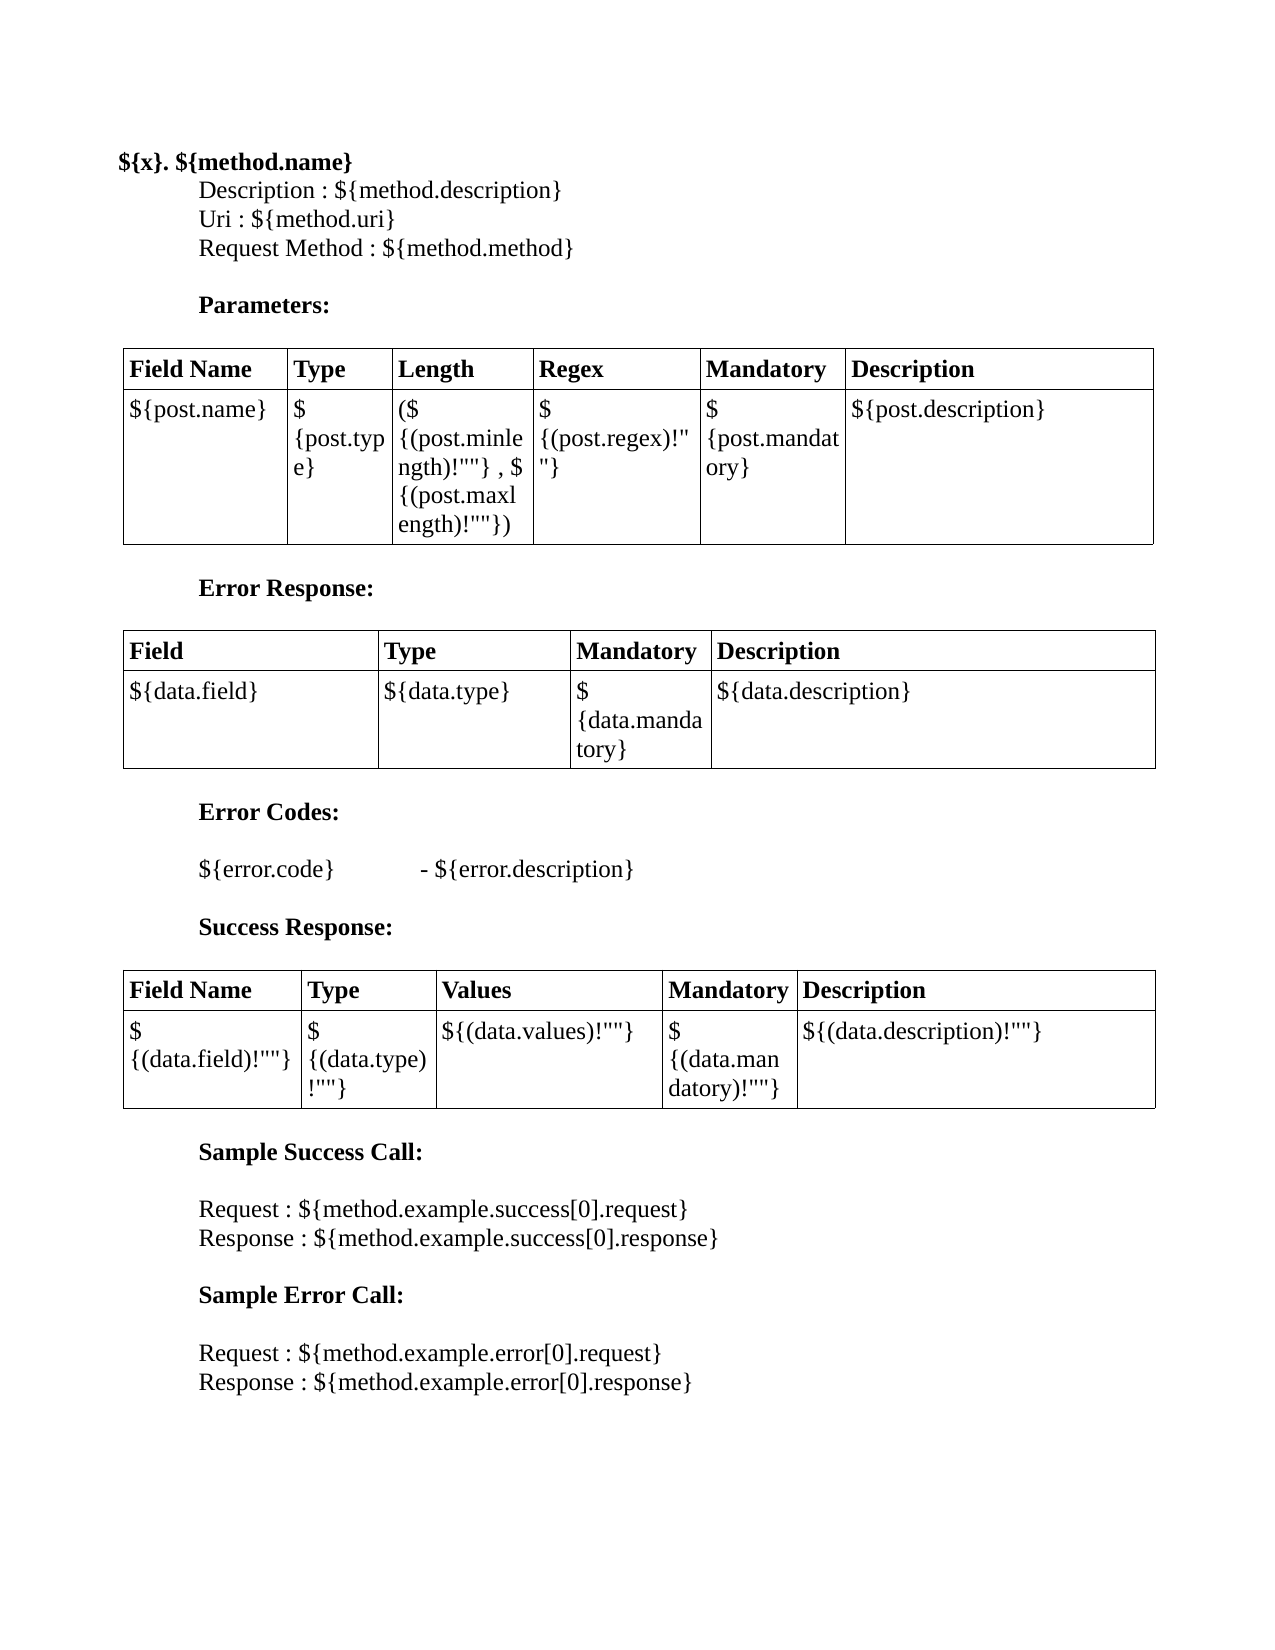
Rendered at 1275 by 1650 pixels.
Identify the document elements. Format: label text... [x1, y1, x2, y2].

table_header Description [798, 971, 1155, 1010]
table_header Type [302, 971, 436, 1010]
table_cell ${post.description} [846, 390, 1153, 544]
text ${error.code} - ${error.description} [118, 854, 1157, 883]
table_cell ${data.type} [379, 671, 570, 768]
text Success Response: [118, 912, 1157, 941]
table_cell ${post.type} [288, 390, 392, 544]
table_header Mandatory [663, 971, 797, 1010]
text Uri : ${method.uri} [118, 204, 1157, 233]
table_header Mandatory [701, 349, 845, 388]
table_header Length [393, 349, 533, 388]
table_cell ${(post.regex)!""} [534, 390, 700, 544]
table_header Field Name [124, 349, 287, 388]
table_cell ${post.name} [124, 390, 287, 544]
text Description : ${method.description} [118, 176, 1157, 204]
table_header Field [124, 631, 378, 670]
table_header Description [846, 349, 1153, 388]
text Error Codes: [118, 797, 1157, 826]
table_cell (${(post.minlength)!""} , ${(post.maxlength)!""}) [393, 390, 533, 544]
table_cell ${data.field} [124, 671, 378, 768]
table_cell ${(data.mandatory)!""} [663, 1011, 797, 1108]
table_cell ${post.mandatory} [701, 390, 845, 544]
text Error Response: [118, 573, 1157, 601]
table_header Type [288, 349, 392, 388]
text Sample Error Call: [118, 1280, 1157, 1309]
table_cell ${(data.type)!""} [302, 1011, 436, 1108]
text Response : ${method.example.error[0].response} [118, 1367, 1157, 1395]
text ${x}. ${method.name} [118, 147, 1157, 176]
table_header Field Name [124, 971, 301, 1010]
text Response : ${method.example.success[0].response} [118, 1223, 1157, 1252]
table_header Regex [534, 349, 700, 388]
table_cell ${(data.description)!""} [798, 1011, 1155, 1108]
table_cell ${data.mandatory} [571, 671, 711, 768]
table_cell ${(data.values)!""} [437, 1011, 662, 1108]
text Request Method : ${method.method} [118, 233, 1157, 262]
text Parameters: [118, 291, 1157, 319]
text Sample Success Call: [118, 1137, 1157, 1165]
table_header Type [379, 631, 570, 670]
table_cell ${data.description} [712, 671, 1155, 768]
table_cell ${(data.field)!""} [124, 1011, 301, 1108]
text Request : ${method.example.success[0].request} [118, 1194, 1157, 1223]
table_header Description [712, 631, 1155, 670]
text Request : ${method.example.error[0].request} [118, 1338, 1157, 1367]
table_header Mandatory [571, 631, 711, 670]
table_header Values [437, 971, 662, 1010]
